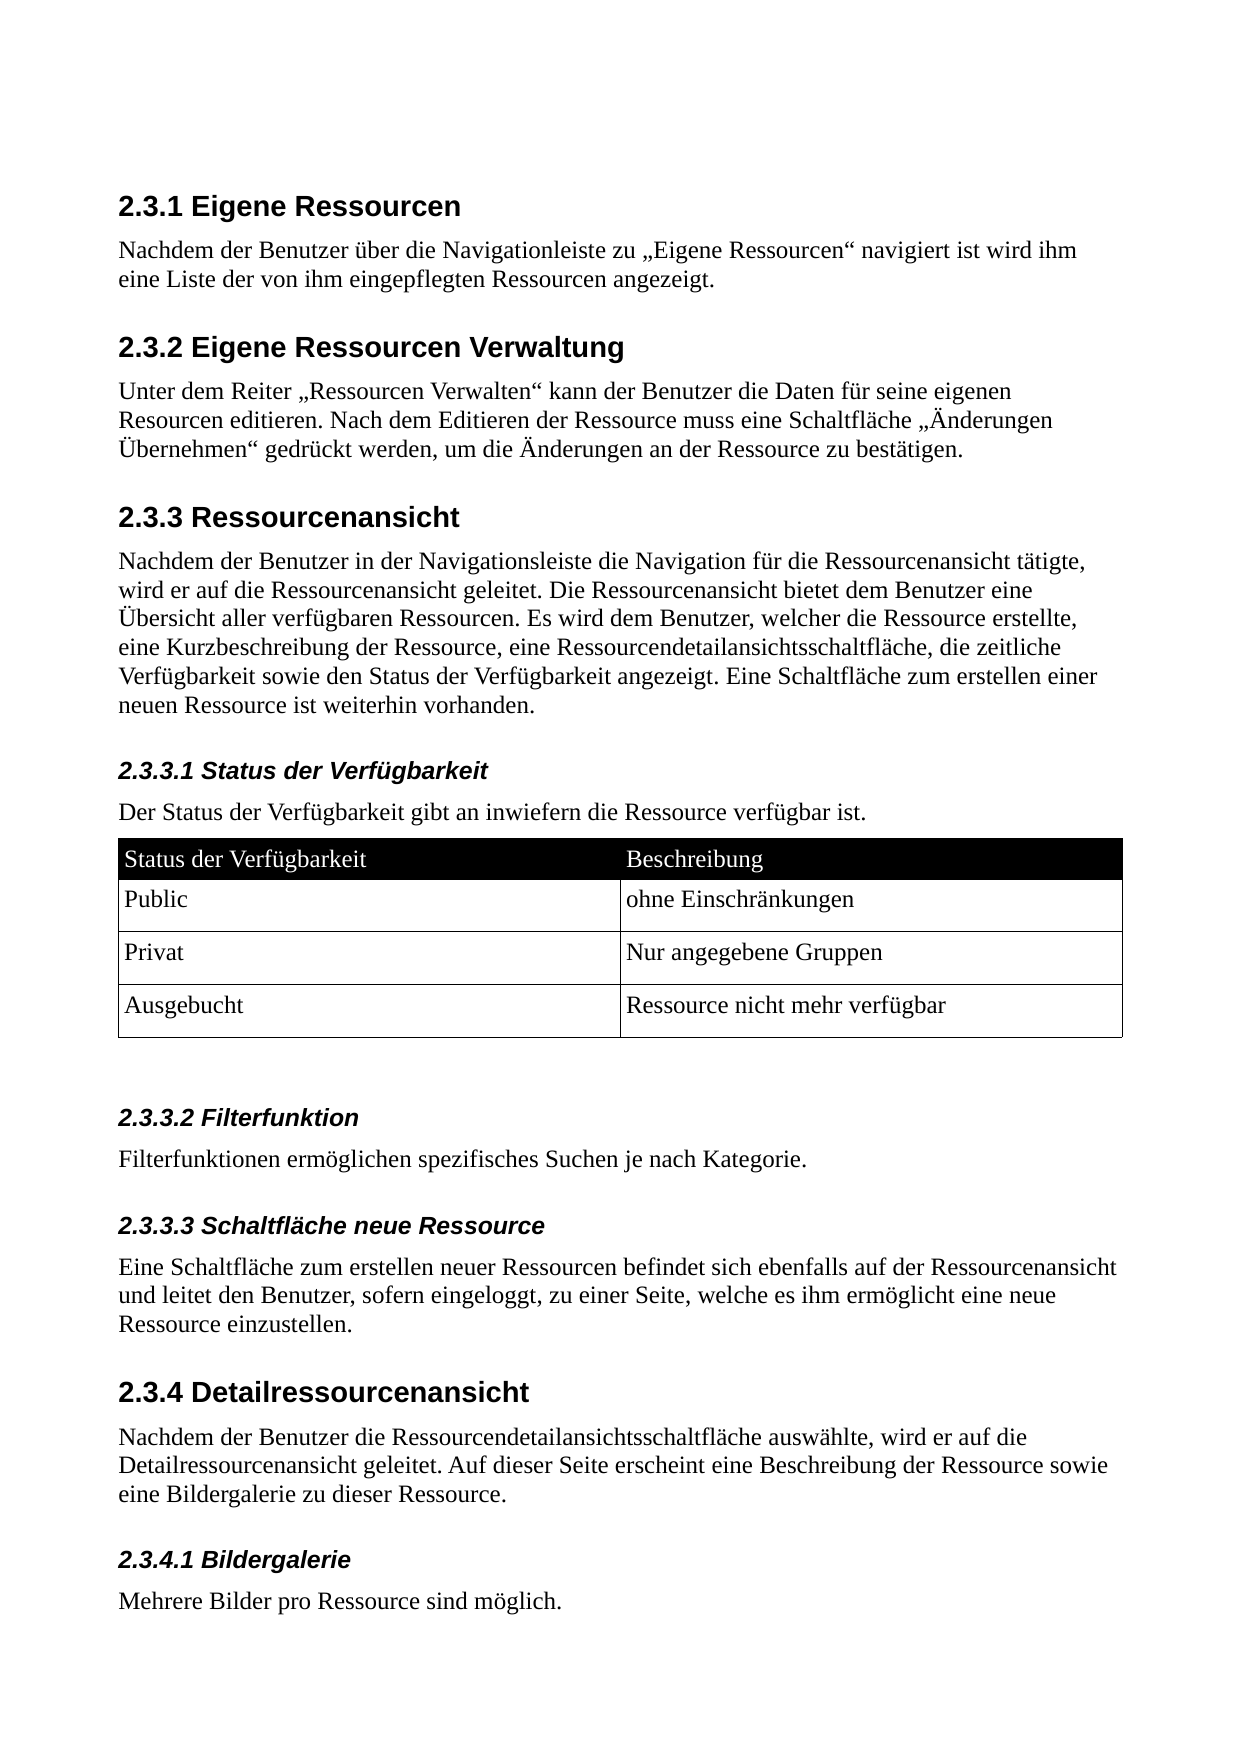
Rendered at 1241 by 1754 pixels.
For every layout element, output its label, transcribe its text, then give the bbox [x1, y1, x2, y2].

text Unter dem Reiter „Ressourcen Verwalten“ kann der Benutzer die Daten für seine eigenen Resourcen editieren. Nach dem Editieren der Ressource muss eine Schaltfläche „Änderungen Übernehmen“ gedrückt werden, um die Änderungen an der Ressource zu bestätigen. [118, 376, 1122, 462]
subtitle 2.3.2 Eigene Ressourcen Verwaltung [118, 330, 1122, 364]
table_cell Ausgebucht [119, 985, 620, 1037]
table_cell Privat [119, 932, 620, 984]
text Filterfunktionen ermöglichen spezifisches Suchen je nach Kategorie. [118, 1144, 1122, 1173]
table_cell Ressource nicht mehr verfügbar [621, 985, 1122, 1037]
subtitle 2.3.3 Ressourcenansicht [118, 500, 1122, 533]
text Der Status der Verfügbarkeit gibt an inwiefern die Ressource verfügbar ist. [118, 797, 1122, 826]
text Mehrere Bilder pro Ressource sind möglich. [118, 1586, 1122, 1615]
table_cell Public [119, 880, 620, 931]
subtitle 2.3.4 Detailressourcenansicht [118, 1376, 1122, 1409]
table_header Status der Verfügbarkeit [119, 839, 620, 879]
text Eine Schaltfläche zum erstellen neuer Ressourcen befindet sich ebenfalls auf der Ressourcenansicht und leitet den Benutzer, sofern eingeloggt, zu einer Seite, welche es ihm ermöglicht eine neue Ressource einzustellen. [118, 1252, 1122, 1338]
table_cell ohne Einschränkungen [621, 880, 1122, 931]
subtitle 2.3.3.2 Filterfunktion [118, 1103, 1122, 1132]
text Nachdem der Benutzer die Ressourcendetailansichtsschaltfläche auswählte, wird er auf die Detailressourcenansicht geleitet. Auf dieser Seite erscheint eine Beschreibung der Ressource sowie eine Bildergalerie zu dieser Ressource. [118, 1422, 1122, 1508]
subtitle 2.3.3.1 Status der Verfügbarkeit [118, 756, 1122, 784]
subtitle 2.3.1 Eigene Ressourcen [118, 189, 1122, 223]
subtitle 2.3.3.3 Schaltfläche neue Ressource [118, 1211, 1122, 1239]
text Nachdem der Benutzer über die Navigationleiste zu „Eigene Ressourcen“ navigiert ist wird ihm eine Liste der von ihm eingepflegten Ressourcen angezeigt. [118, 235, 1122, 293]
table_cell Nur angegebene Gruppen [621, 932, 1122, 984]
text Nachdem der Benutzer in der Navigationsleiste die Navigation für die Ressourcenansicht tätigte, wird er auf die Ressourcenansicht geleitet. Die Ressourcenansicht bietet dem Benutzer eine Übersicht aller verfügbaren Ressourcen. Es wird dem Benutzer, welcher die Ressource erstellte, eine Kurzbeschreibung der Ressource, eine Ressourcendetailansichtsschaltfläche, die zeitliche Verfügbarkeit sowie den Status der Verfügbarkeit angezeigt. Eine Schaltfläche zum erstellen einer neuen Ressource ist weiterhin vorhanden. [118, 546, 1122, 718]
subtitle 2.3.4.1 Bildergalerie [118, 1545, 1122, 1574]
table_header Beschreibung [621, 839, 1122, 879]
